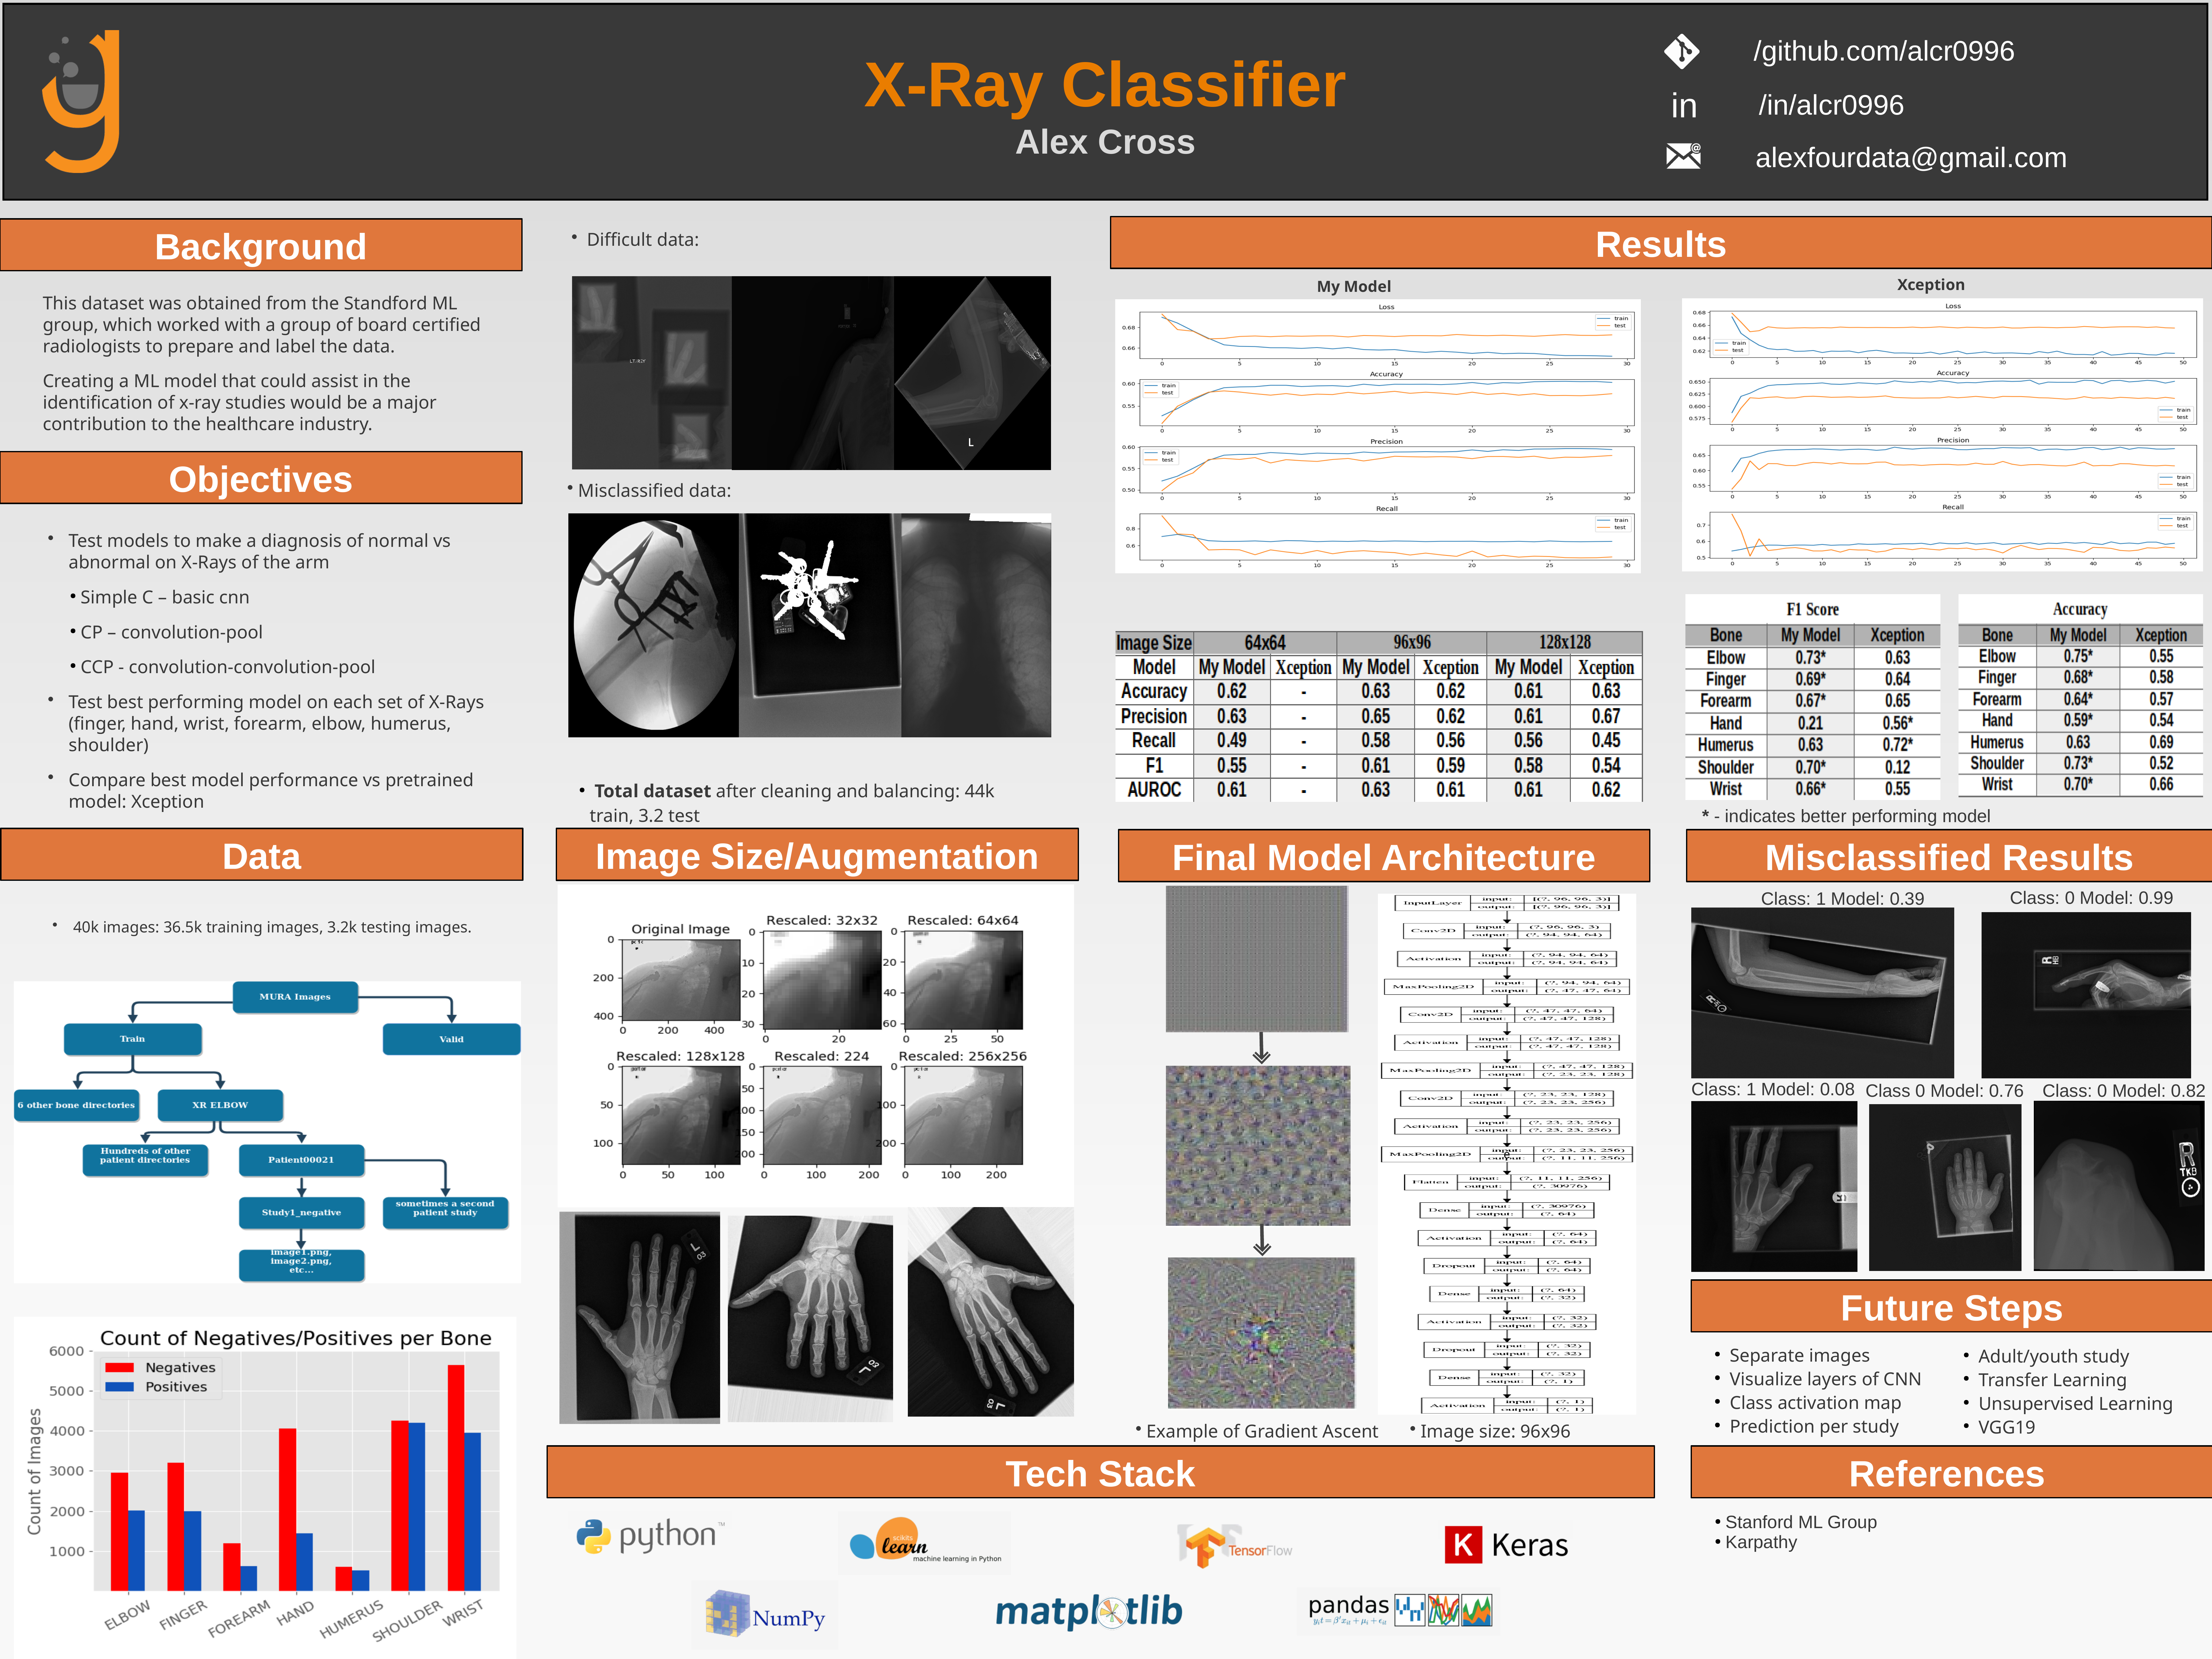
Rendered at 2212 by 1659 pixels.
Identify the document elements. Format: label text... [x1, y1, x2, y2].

text_box Image size: 96x96 [1620, 1382, 1894, 1444]
text_box /in/alcr0996 [1747, 84, 1909, 123]
text_box Class: 1 Model: 0.39 [1746, 886, 1931, 931]
text_box Stanford ML Group Karpathy [1710, 1510, 2177, 1555]
picture [1691, 908, 1954, 1078]
picture [1166, 886, 1349, 1065]
picture [568, 1511, 732, 1562]
text_box X-Ray Classifier Alex Cross [3, 4, 2207, 200]
text_box Tech Stack [547, 1446, 1655, 1498]
text_box This dataset was obtained from the Standford ML group, which worked with a group of board certified radiologists to prepare and label the data. Creating a ML model that could assist in the identification of x-ray studies would be a major contribution to the healthcare industry. [36, 288, 512, 437]
picture [1682, 298, 2203, 572]
picture [1691, 1122, 1857, 1272]
picture [558, 884, 1074, 1417]
picture [2034, 1101, 2205, 1271]
text_box My Model [1244, 272, 1458, 300]
picture [1959, 594, 2203, 797]
text_box Misclassified data: [563, 477, 1065, 503]
text_box Future Steps [2028, 1304, 2037, 1317]
text_box Class: 0 Model: 0.82 [2027, 1078, 2212, 1104]
text_box Example of Gradient Ascent [1131, 1382, 1620, 1444]
picture [1171, 1520, 1301, 1576]
text_box Class 0 Model: 0.76 [1850, 1078, 2027, 1104]
picture [572, 276, 1051, 470]
text_box Misclassified Results [1686, 829, 2212, 882]
text_box Results [1111, 216, 2212, 269]
text_box in [1666, 80, 1732, 127]
text_box Future Steps [2007, 1304, 2015, 1309]
picture [1438, 1520, 1573, 1567]
text_box Objectives [0, 451, 522, 504]
text_box alexfourdata@gmail.com [1751, 137, 2073, 175]
picture [14, 1317, 516, 1659]
picture [1869, 1104, 2022, 1271]
text_box Class: 1 Model: 0.08 [1676, 1077, 1861, 1122]
text_box Objectives [205, 476, 212, 479]
picture [1982, 912, 2191, 1079]
text_box Difficult data: [567, 226, 1070, 252]
picture [14, 981, 521, 1283]
picture [1665, 142, 1701, 170]
text_box Background [0, 219, 522, 271]
picture [1664, 34, 1700, 69]
text_box Objectives [257, 476, 264, 479]
picture [728, 1216, 893, 1422]
picture [1378, 894, 1636, 1415]
text_box 40k images: 36.5k training images, 3.2k testing images. [0, 881, 502, 940]
picture [42, 30, 119, 173]
text_box Total dataset after cleaning and balancing: 44k train, 3.2 test [574, 776, 1042, 828]
text_box /github.com/alcr0996 [1734, 30, 2020, 69]
text_box Xception [1825, 270, 2038, 298]
picture [691, 1580, 838, 1650]
picture [989, 1594, 1189, 1636]
picture [568, 513, 1051, 738]
text_box References [1691, 1446, 2212, 1498]
text_box Objectives [175, 471, 190, 479]
text_box Future Steps [1691, 1280, 2212, 1332]
text_box Future Steps [1940, 1304, 1948, 1309]
text_box Objectives [319, 475, 327, 479]
text_box Adult/youth study Transfer Learning Unsupervised Learning VGG19 [1959, 1319, 2203, 1440]
text_box * - indicates better performing model [1687, 804, 2154, 830]
picture [1685, 594, 1940, 800]
picture [559, 1212, 720, 1424]
text_box Objectives [236, 475, 244, 479]
picture [1115, 299, 1641, 573]
picture [1166, 1066, 1351, 1257]
text_box Final Model Architecture [1118, 829, 1650, 882]
picture [1116, 631, 1643, 802]
text_box Test models to make a diagnosis of normal vs abnormal on X-Rays of the arm Simple C – basic cnn CP – convolution-pool CCP - convolution-convolution-pool Test best performing model on each set of X-Rays (finger, hand, wrist, forearm, elbow, humerus, shoulder) Compare best model performance vs pretrained model: Xception [0, 479, 498, 816]
text_box Image Size/Augmentation [556, 828, 1079, 880]
picture [1297, 1587, 1500, 1636]
text_box Separate images Visualize layers of CNN Class activation map Prediction per study [1710, 1318, 1954, 1439]
text_box Class: 0 Model: 0.99 [1994, 885, 2180, 912]
picture [1168, 1257, 1356, 1382]
text_box Data [1, 828, 523, 880]
picture [838, 1511, 1011, 1575]
